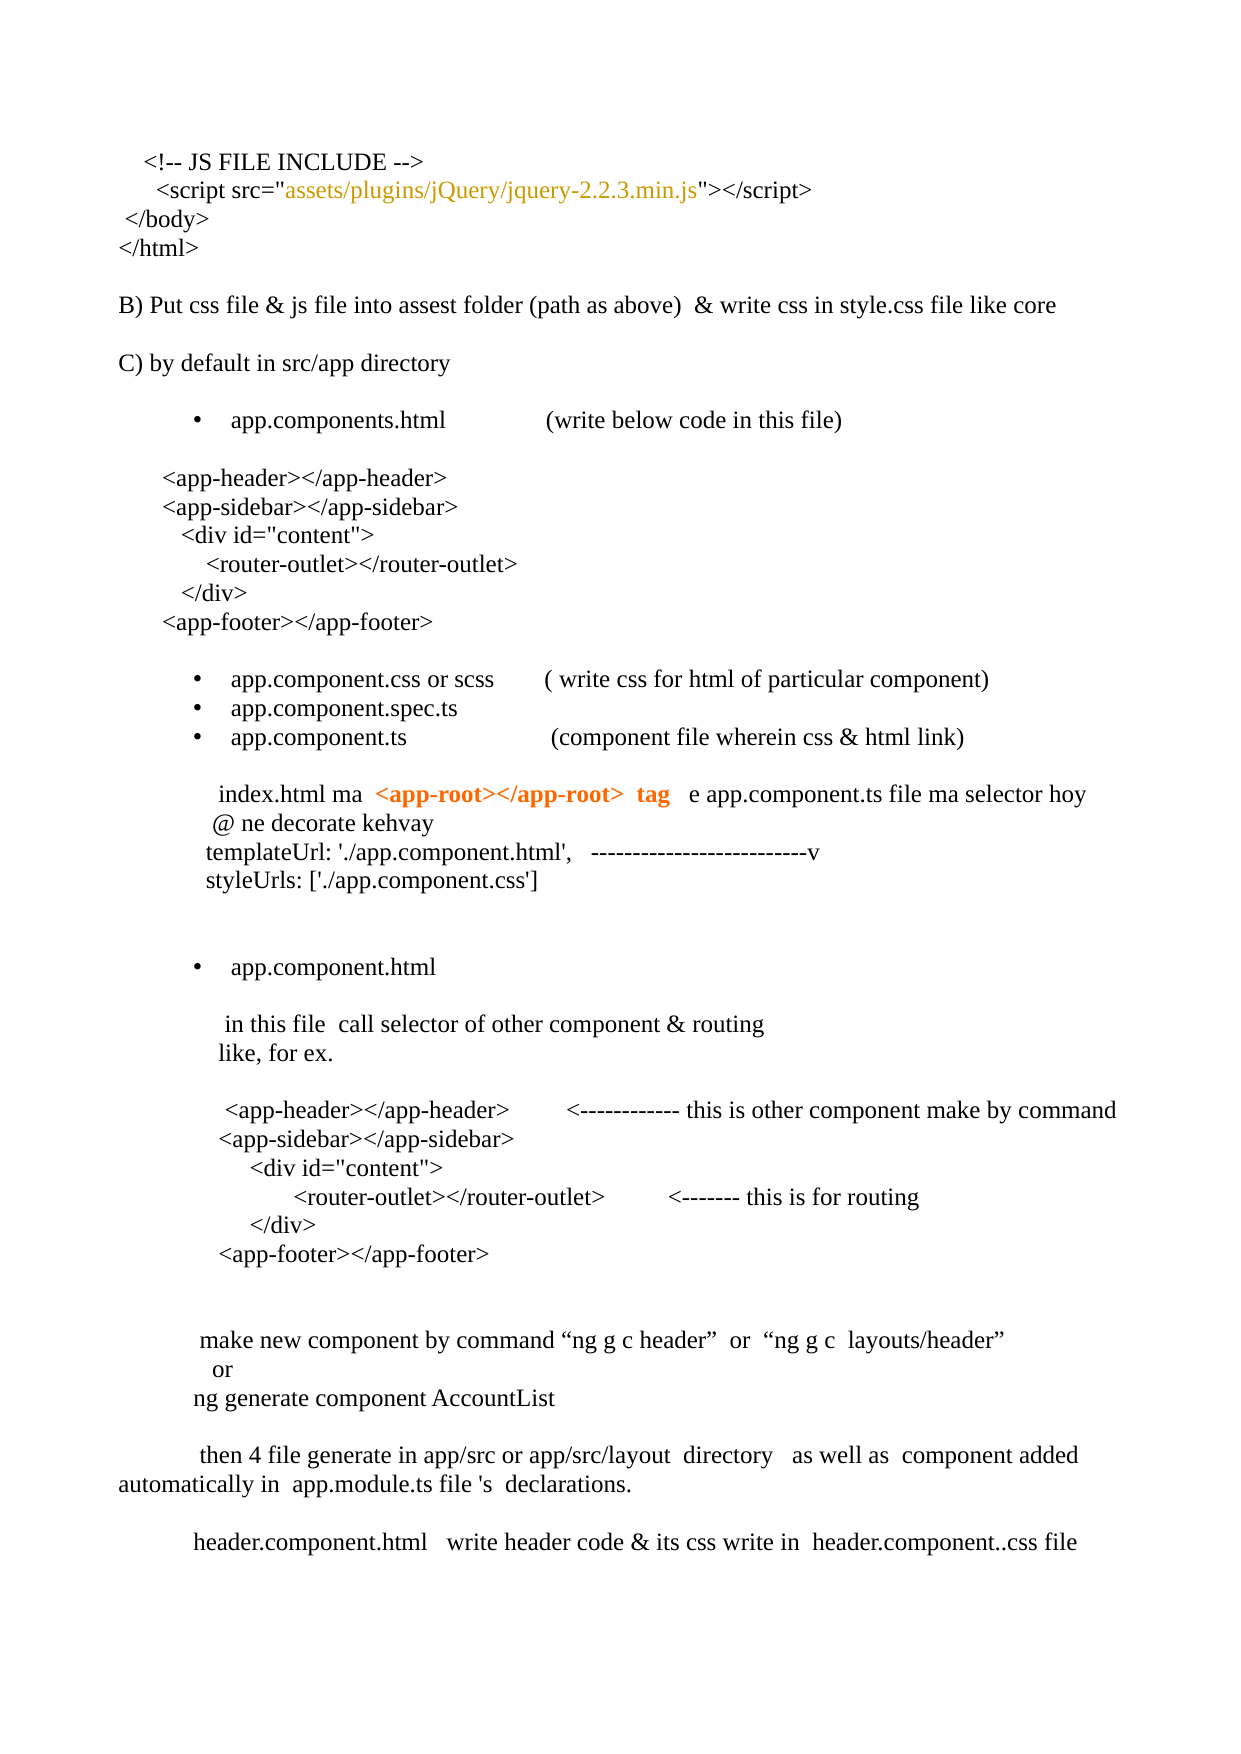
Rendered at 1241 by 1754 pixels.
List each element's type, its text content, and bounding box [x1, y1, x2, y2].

text templateUrl: './app.component.html', --------------------------v [118, 837, 1122, 866]
text <router-outlet></router-outlet> <------- this is for routing [118, 1182, 1122, 1211]
text <app-sidebar></app-sidebar> [118, 492, 1122, 521]
text @ ne decorate kehvay [118, 808, 1122, 837]
text <app-footer></app-footer> [118, 1239, 1122, 1268]
text styleUrls: ['./app.component.css'] [118, 866, 1122, 894]
text B) Put css file & js file into assest folder (path as above) & write css in style.css file like core [118, 291, 1122, 319]
text </div> [118, 578, 1122, 607]
text or [118, 1354, 1122, 1383]
text <router-outlet></router-outlet> [118, 549, 1122, 578]
list app.components.html (write below code in this file) [193, 406, 1122, 434]
text <!-- JS FILE INCLUDE --> [118, 147, 1122, 176]
text <app-header></app-header> <------------ this is other component make by command [118, 1096, 1122, 1124]
text </div> [118, 1211, 1122, 1239]
text <div id="content"> [118, 1153, 1122, 1182]
text <div id="content"> [118, 521, 1122, 549]
list app.component.ts (component file wherein css & html link) [193, 722, 1122, 751]
text header.component.html write header code & its css write in header.component..css file [118, 1527, 1122, 1556]
text </body> [118, 204, 1122, 233]
text <script src="assets/plugins/jQuery/jquery-2.2.3.min.js"></script> [118, 176, 1122, 204]
text like, for ex. [118, 1038, 1122, 1067]
text C) by default in src/app directory [118, 348, 1122, 377]
list app.component.html [193, 952, 1122, 981]
text ng generate component AccountList [118, 1383, 1122, 1412]
text in this file call selector of other component & routing [118, 1009, 1122, 1038]
text <app-footer></app-footer> [118, 607, 1122, 636]
text <app-header></app-header> [118, 463, 1122, 492]
text make new component by command “ng g c header” or “ng g c layouts/header” [118, 1326, 1122, 1354]
list app.component.spec.ts [193, 693, 1122, 722]
text then 4 file generate in app/src or app/src/layout directory as well as component added automatically in app.module.ts file 's declarations. [118, 1441, 1122, 1498]
list app.component.css or scss ( write css for html of particular component) [193, 664, 1122, 693]
text <app-sidebar></app-sidebar> [118, 1124, 1122, 1153]
text </html> [118, 233, 1122, 262]
text index.html ma <app-root></app-root> tag e app.component.ts file ma selector hoy [118, 779, 1122, 808]
